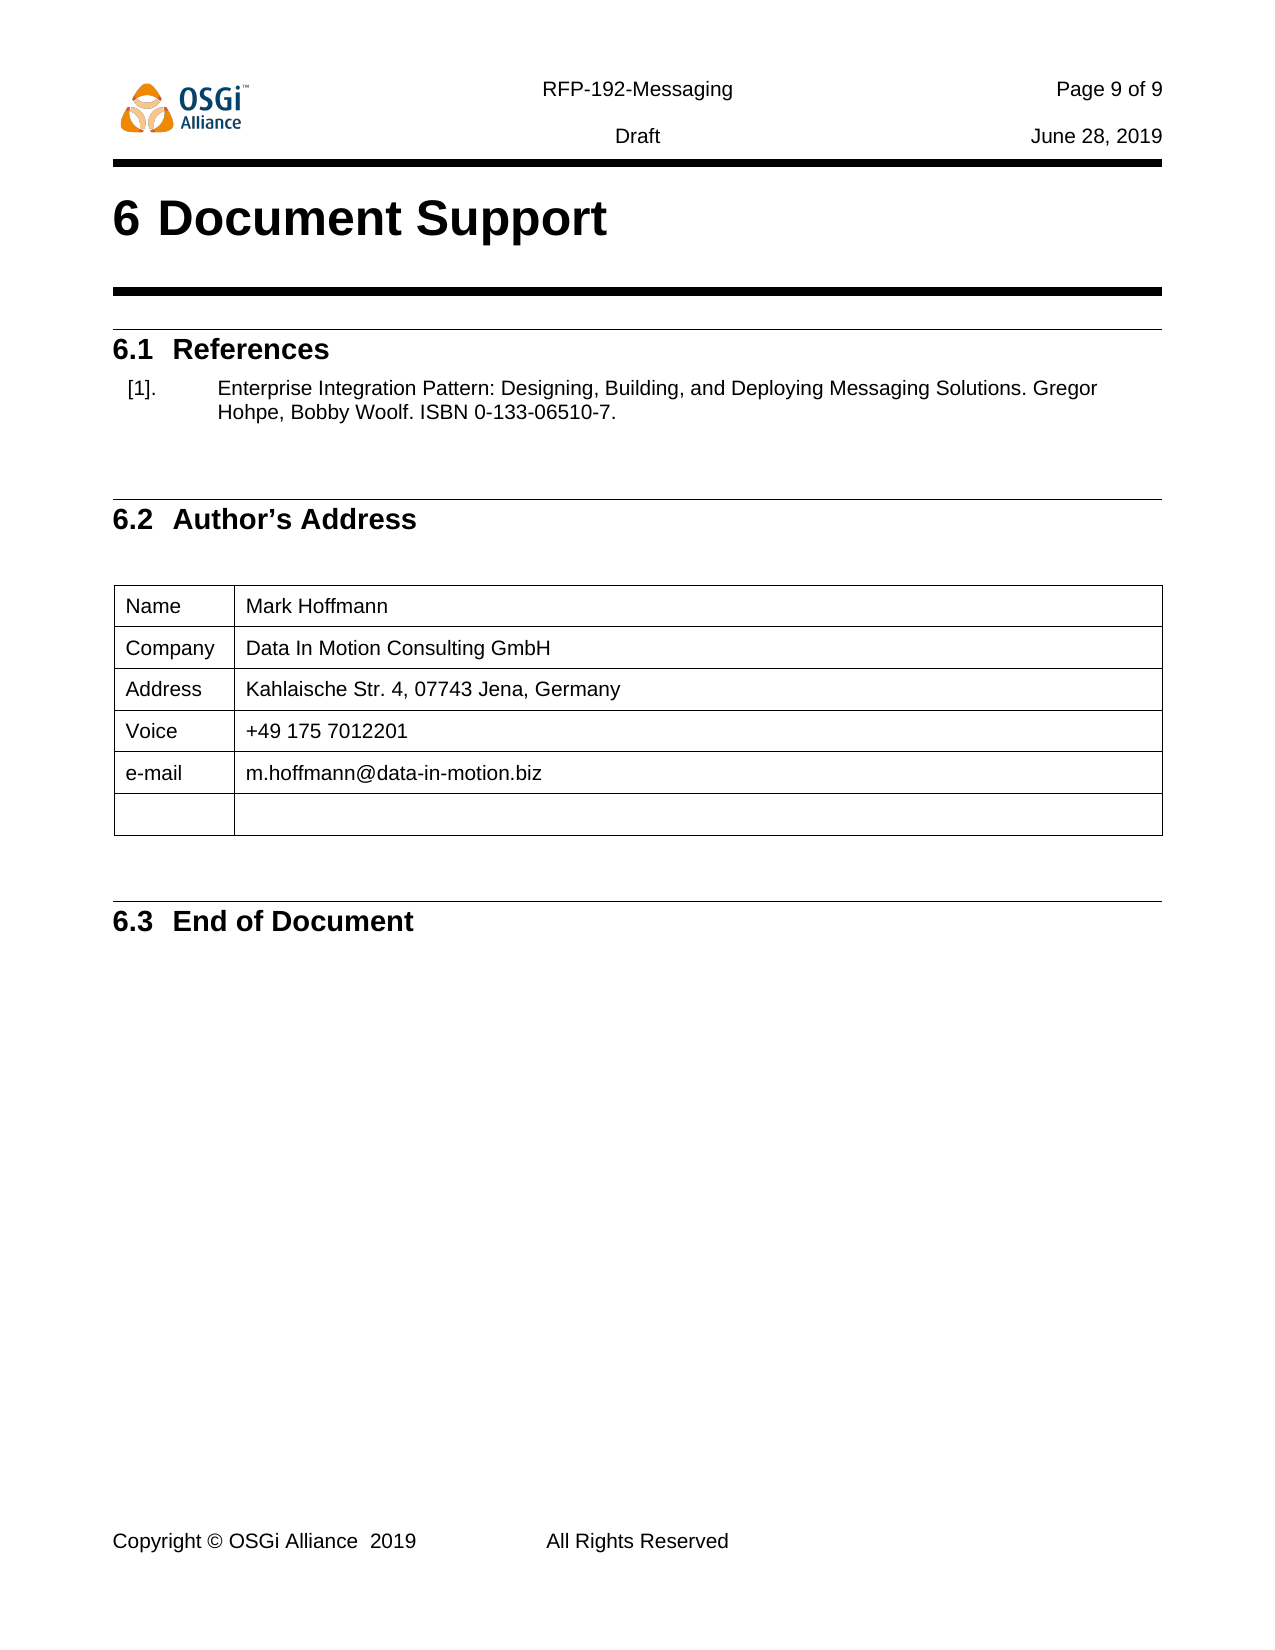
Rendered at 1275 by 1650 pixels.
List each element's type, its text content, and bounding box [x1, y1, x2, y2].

subtitle Document Support [112, 160, 1162, 296]
table_cell +49 175 7012201 [235, 711, 1162, 751]
list Enterprise Integration Pattern: Designing, Building, and Deploying Messaging Solutions. Gregor Hohpe, Bobby Woolf. ISBN 0-133-06510-7. [127, 376, 1162, 424]
table_cell e-mail [115, 752, 234, 793]
table_header Mark Hoffmann [235, 586, 1162, 626]
table_cell Voice [115, 711, 234, 751]
table_cell Company [115, 627, 234, 668]
subtitle End of Document [112, 902, 1162, 938]
table_header Name [115, 586, 234, 626]
picture [113, 76, 257, 140]
subtitle Author’s Address [112, 500, 1162, 536]
table_cell Kahlaische Str. 4, 07743 Jena, Germany [235, 669, 1162, 709]
table_cell m.hoffmann@data-in-motion.biz [235, 752, 1162, 793]
table_cell Address [115, 669, 234, 709]
table_cell [235, 794, 1162, 834]
table_cell [115, 794, 234, 834]
table_cell Data In Motion Consulting GmbH [235, 627, 1162, 668]
subtitle References [112, 330, 1162, 366]
